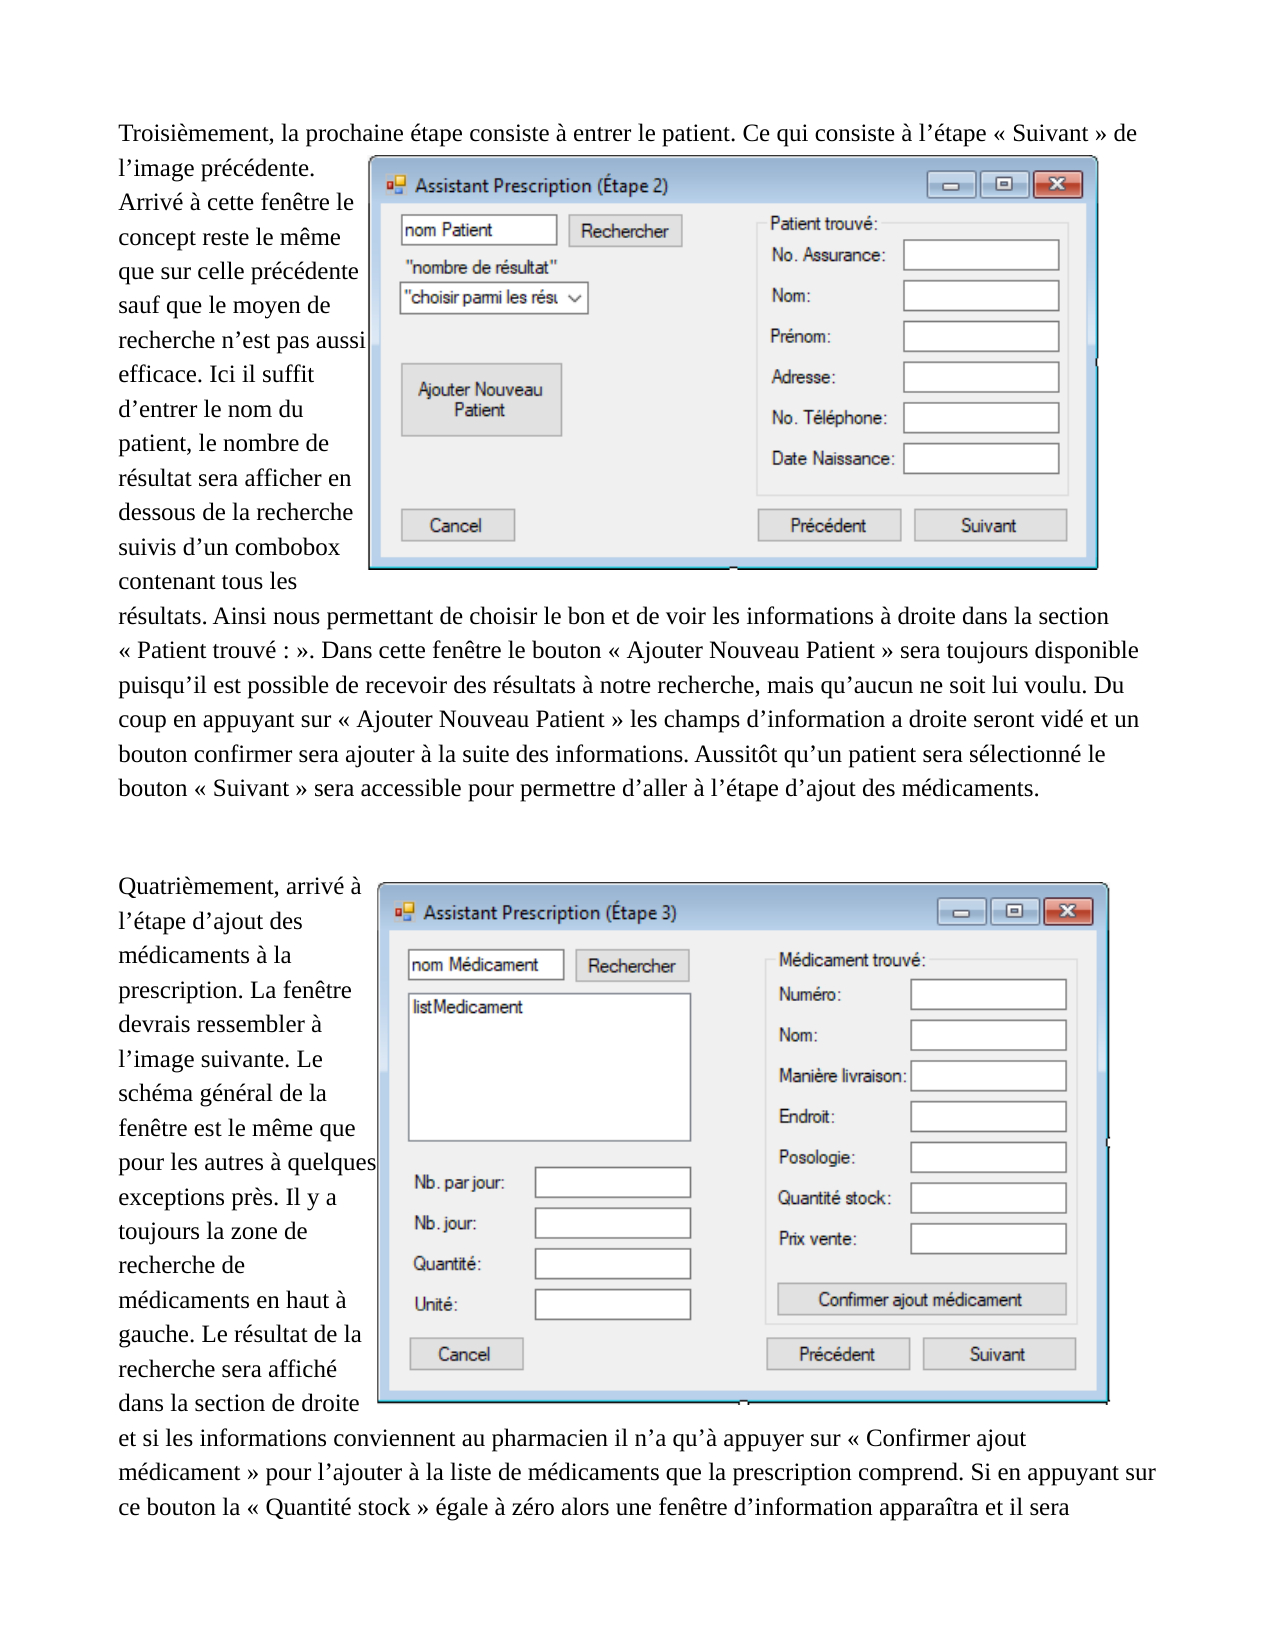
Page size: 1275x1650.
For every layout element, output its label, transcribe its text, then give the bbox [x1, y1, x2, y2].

picture [377, 882, 1111, 1405]
picture [367, 155, 1099, 570]
text Troisièmement, la prochaine étape consiste à entrer le patient. Ce qui consiste à l’étape « Suivant » de l’image précédente. Arrivé à cette fenêtre le concept reste le même que sur celle précédente sauf que le moyen de recherche n’est pas aussi efficace. Ici il suffit d’entrer le nom du patient, le nombre de résultat sera afficher en dessous de la recherche suivis d’un combobox contenant tous les résultats. Ainsi nous permettant de choisir le bon et de voir les informations à droite dans la section « Patient trouvé : ». Dans cette fenêtre le bouton « Ajouter Nouveau Patient » sera toujours disponible puisqu’il est possible de recevoir des résultats à notre recherche, mais qu’aucun ne soit lui voulu. Du coup en appuyant sur « Ajouter Nouveau Patient » les champs d’information a droite seront vidé et un bouton confirmer sera ajouter à la suite des informations. Aussitôt qu’un patient sera sélectionné le bouton « Suivant » sera accessible pour permettre d’aller à l’étape d’ajout des médicaments. [118, 118, 1157, 802]
text Quatrièmement, arrivé à l’étape d’ajout des médicaments à la prescription. La fenêtre devrais ressembler à l’image suivante. Le schéma général de la fenêtre est le même que pour les autres à quelques exceptions près. Il y a toujours la zone de recherche de médicaments en haut à gauche. Le résultat de la recherche sera affiché dans la section de droite et si les informations conviennent au pharmacien il n’a qu’à appuyer sur « Confirmer ajout médicament » pour l’ajouter à la liste de médicaments que la prescription comprend. Si en appuyant sur ce bouton la « Quantité stock » égale à zéro alors une fenêtre d’information apparaîtra et il sera [118, 871, 1157, 1521]
